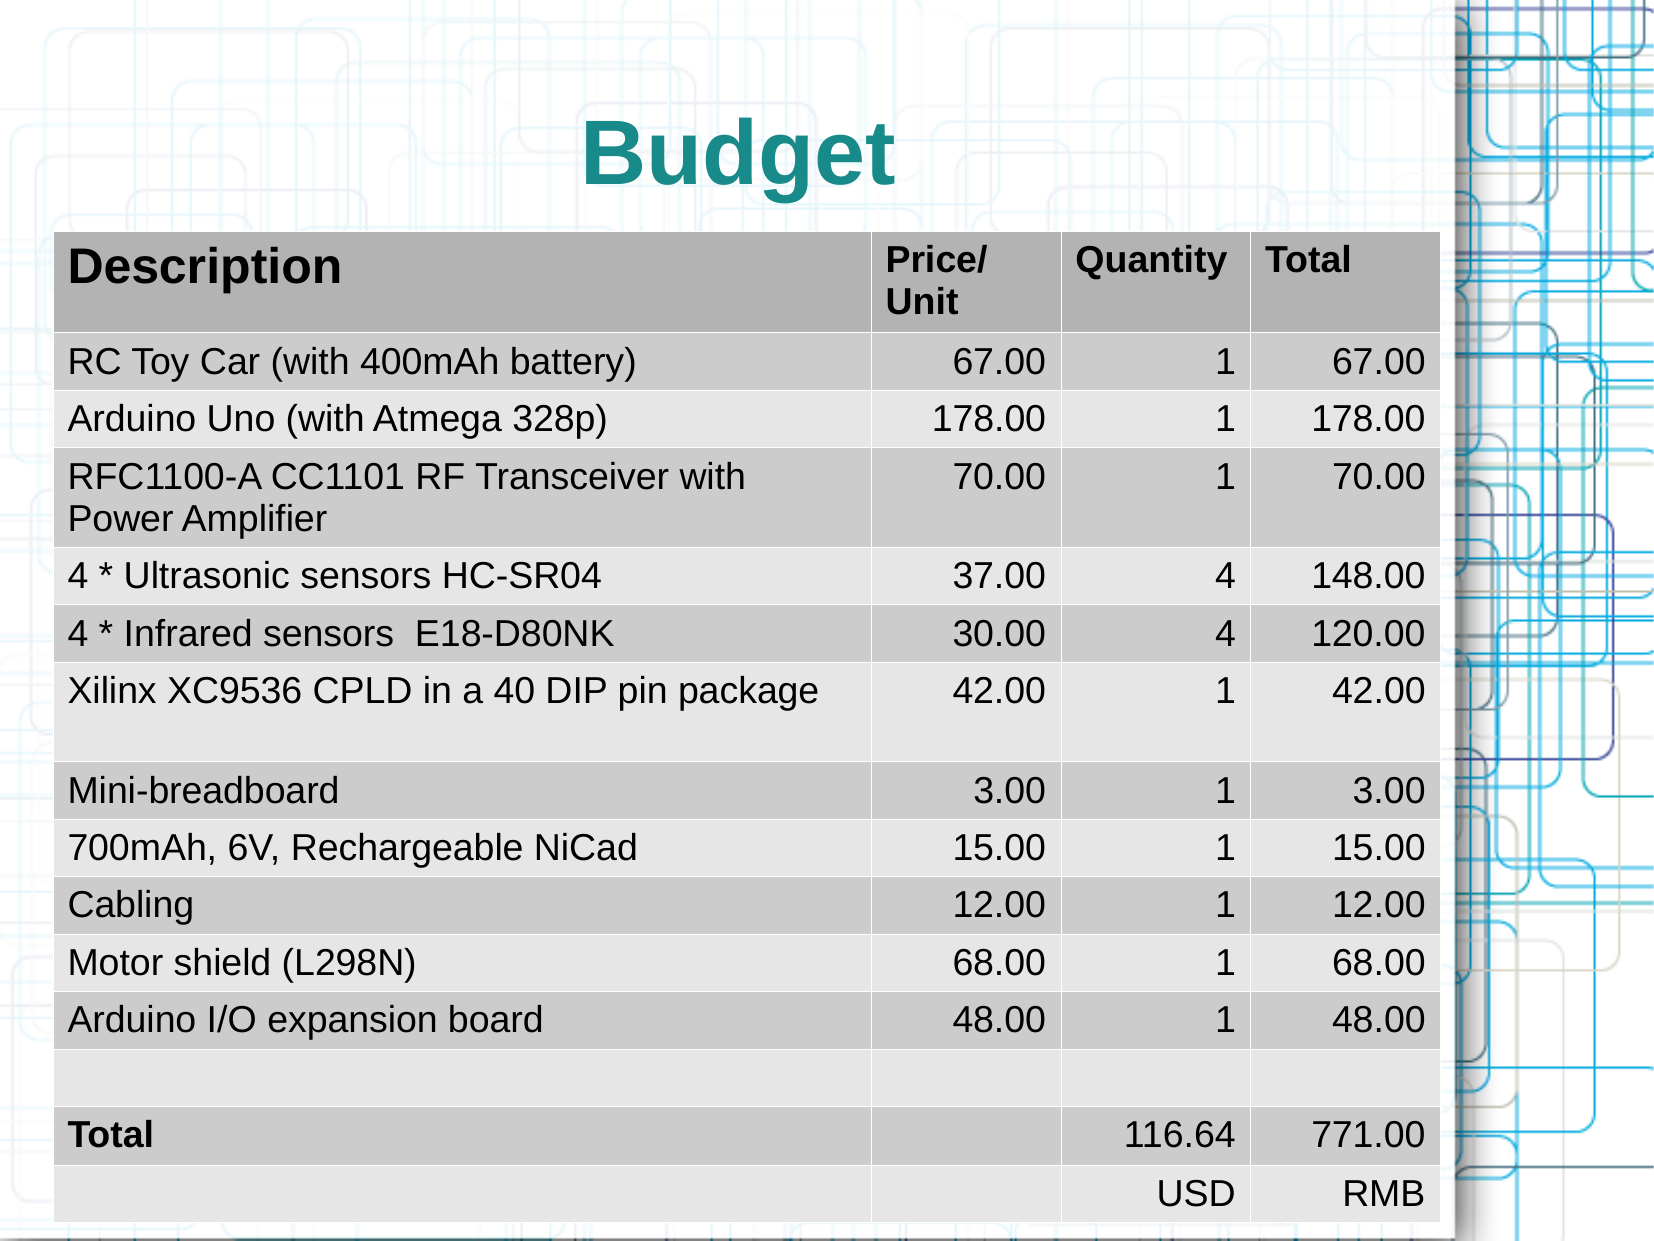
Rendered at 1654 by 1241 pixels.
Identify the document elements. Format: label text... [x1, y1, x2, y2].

table_cell 1 [1062, 877, 1250, 934]
table_cell RFC1100-A CC1101 RF Transceiver with Power Amplifier [54, 448, 871, 547]
table_cell 68.00 [1251, 935, 1440, 991]
table_cell 771.00 [1251, 1107, 1440, 1165]
table_cell 15.00 [1251, 820, 1440, 876]
table_cell 3.00 [872, 762, 1061, 819]
table_cell 4 [1062, 548, 1250, 604]
table_cell USD [1062, 1166, 1250, 1222]
table_cell 1 [1062, 663, 1250, 761]
table_cell 1 [1062, 992, 1250, 1049]
table_cell 3.00 [1251, 762, 1440, 819]
table_cell 1 [1062, 935, 1250, 991]
table_cell 42.00 [872, 663, 1061, 761]
table_cell Motor shield (L298N) [54, 935, 871, 991]
table_cell 4 [1062, 605, 1250, 662]
table_cell 42.00 [1251, 663, 1440, 761]
table_cell Arduino Uno (with Atmega 328p) [54, 391, 871, 447]
table_cell 30.00 [872, 605, 1061, 662]
table_cell 1 [1062, 391, 1250, 447]
table_cell 4 * Ultrasonic sensors HC-SR04 [54, 548, 871, 604]
table_cell 48.00 [872, 992, 1061, 1049]
table_cell 700mAh, 6V, Rechargeable NiCad [54, 820, 871, 876]
table_cell 116.64 [1062, 1107, 1250, 1165]
table_header Price/Unit [872, 232, 1061, 332]
table_cell 37.00 [872, 548, 1061, 604]
table_cell Xilinx XC9536 CPLD in a 40 DIP pin package [54, 663, 871, 761]
table_cell 1 [1062, 820, 1250, 876]
table_header Total [1251, 232, 1440, 332]
table_cell Cabling [54, 877, 871, 934]
picture [0, 0, 1654, 1241]
table_cell 4 * Infrared sensors E18-D80NK [54, 605, 871, 662]
table_cell 1 [1062, 333, 1250, 390]
table_cell 12.00 [872, 877, 1061, 934]
table_cell 70.00 [1251, 448, 1440, 547]
table_cell RMB [1251, 1166, 1440, 1222]
table_cell [872, 1107, 1061, 1165]
table_cell 15.00 [872, 820, 1061, 876]
table_cell 1 [1062, 448, 1250, 547]
table_cell 178.00 [872, 391, 1061, 447]
table_cell Arduino I/O expansion board [54, 992, 871, 1049]
table_cell Total [54, 1107, 871, 1165]
table_header Description [54, 232, 871, 332]
title Budget [59, 49, 1418, 231]
table_cell 70.00 [872, 448, 1061, 547]
table_cell [872, 1050, 1061, 1106]
table_cell 67.00 [1251, 333, 1440, 390]
table_cell [54, 1166, 871, 1222]
table_cell RC Toy Car (with 400mAh battery) [54, 333, 871, 390]
table_cell 148.00 [1251, 548, 1440, 604]
table_cell [1062, 1050, 1250, 1106]
table_cell Mini-breadboard [54, 762, 871, 819]
table_cell 68.00 [872, 935, 1061, 991]
table_cell [1251, 1050, 1440, 1106]
table_cell 1 [1062, 762, 1250, 819]
table_cell [872, 1166, 1061, 1222]
table_cell 48.00 [1251, 992, 1440, 1049]
table_cell [54, 1050, 871, 1106]
table_cell 120.00 [1251, 605, 1440, 662]
table_cell 67.00 [872, 333, 1061, 390]
table_header Quantity [1062, 232, 1250, 332]
table_cell 178.00 [1251, 391, 1440, 447]
table_cell 12.00 [1251, 877, 1440, 934]
